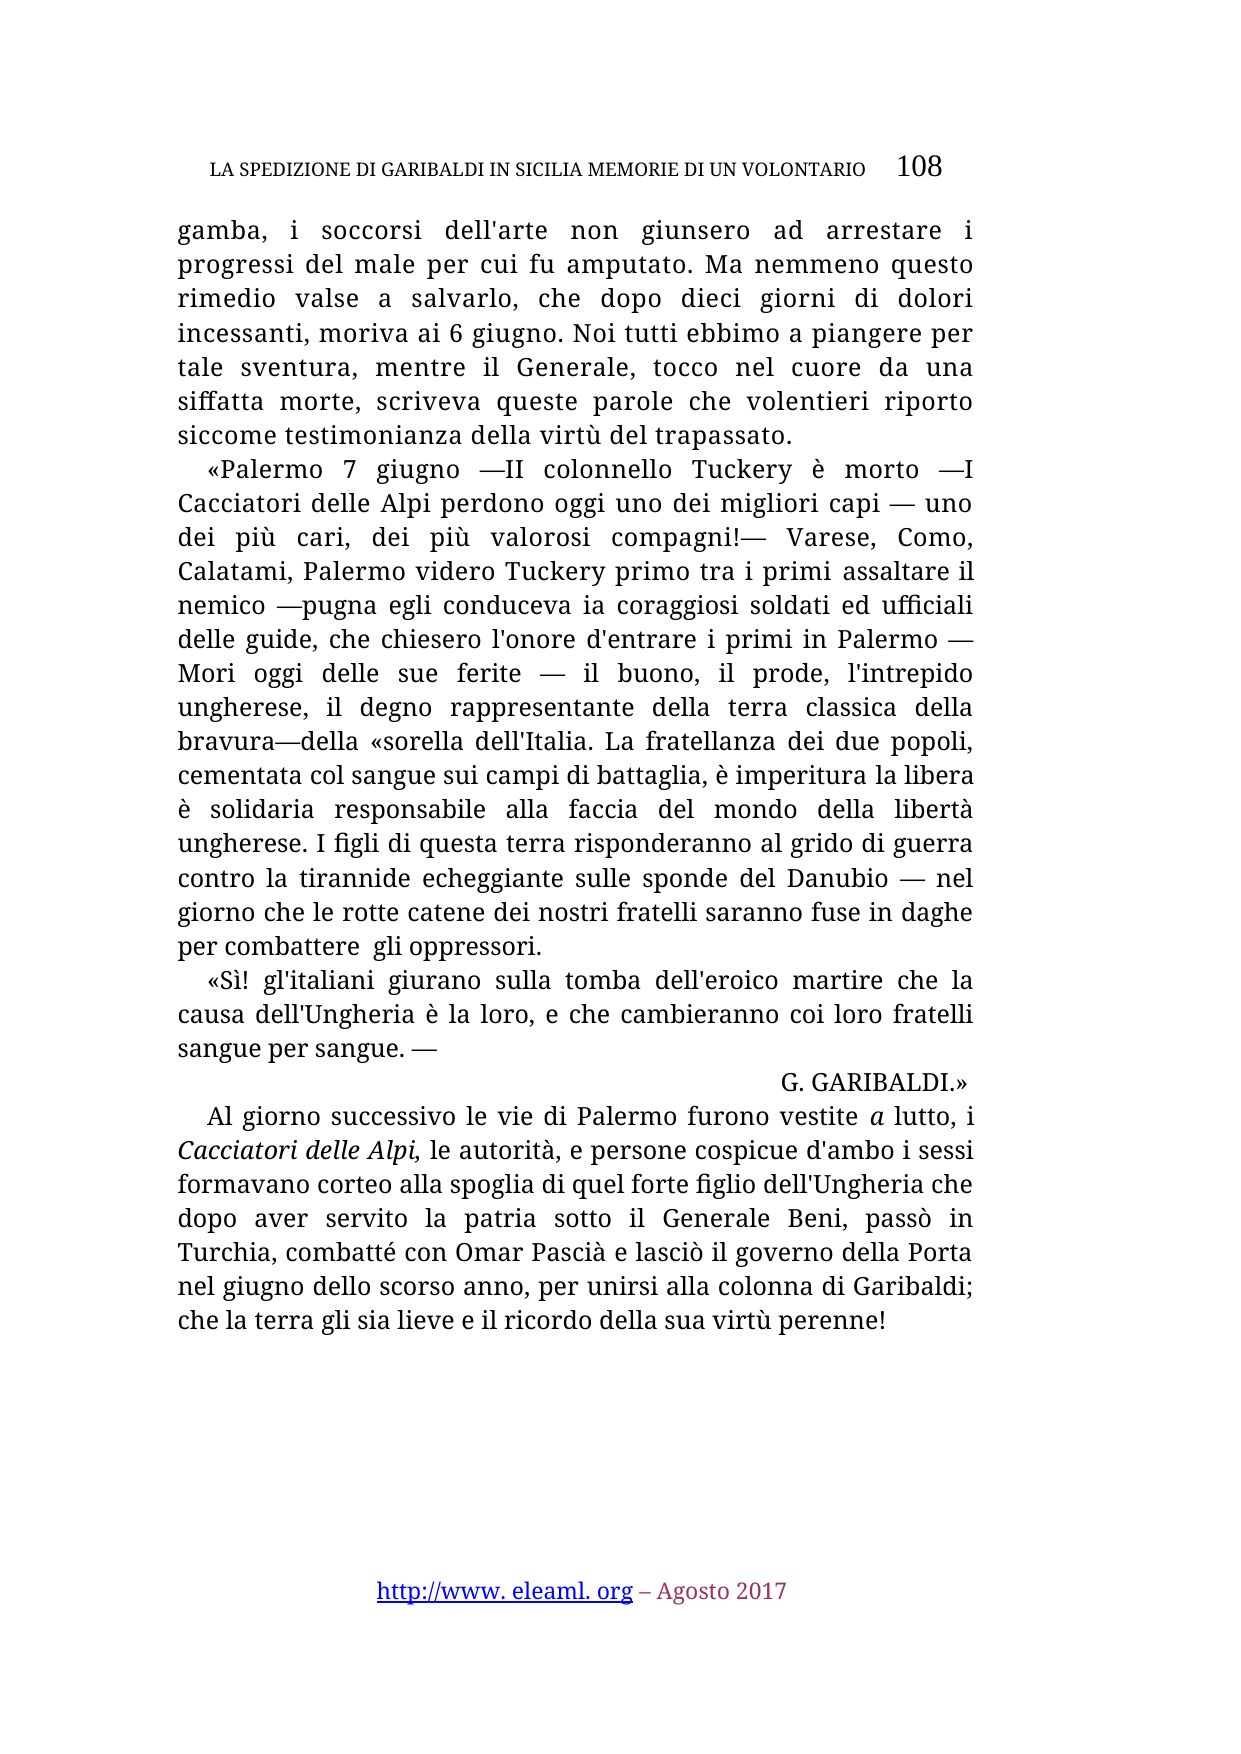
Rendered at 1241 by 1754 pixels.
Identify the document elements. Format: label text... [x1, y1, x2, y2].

text «Sì! gl'italiani giurano sulla tomba dell'eroico martire che la causa dell'Ungheria è la loro, e che cambieranno coi loro fratelli sangue per sangue. — [177, 962, 974, 1064]
text gamba, i soccorsi dell'arte non giunsero ad arrestare i progressi del male per cui fu amputato. Ma nemmeno questo rimedio valse a salvarlo, che dopo dieci giorni di dolori incessanti, moriva ai 6 giugno. Noi tutti ebbimo a piangere per tale sventura, mentre il Generale, tocco nel cuore da una siffatta morte, scriveva queste parole che volentieri riporto siccome testimonianza della virtù del trapassato. [177, 213, 974, 451]
text «Palermo 7 giugno —II colonnello Tuckery è morto —I Cacciatori delle Alpi perdono oggi uno dei migliori capi — uno dei più cari, dei più valorosi compagni!— Varese, Como, Calatami, Palermo videro Tuckery primo tra i primi assaltare il nemico —pugna egli conduceva ia coraggiosi soldati ed ufficiali delle guide, che chiesero l'onore d'entrare i primi in Palermo —Mori oggi delle sue ferite — il buono, il prode, l'intrepido ungherese, il degno rappresentante della terra classica della bravura—della «sorella dell'Italia. La fratellanza dei due popoli, cementata col sangue sui campi di battaglia, è imperitura la libera è solidaria responsabile alla faccia del mondo della libertà ungherese. I figli di questa terra risponderanno al grido di guerra contro la tirannide echeggiante sulle sponde del Danubio — nel giorno che le rotte catene dei nostri fratelli saranno fuse in daghe per combattere gli oppressori. [177, 451, 974, 962]
text Al giorno successivo le vie di Palermo furono vestite a lutto, i Cacciatori delle Alpi, le autorità, e persone cospicue d'ambo i sessi formavano corteo alla spoglia di quel forte figlio dell'Ungheria che dopo aver servito la patria sotto il Generale Beni, passò in Turchia, combatté con Omar Pascià e lasciò il governo della Porta nel giugno dello scorso anno, per unirsi alla colonna di Garibaldi; che la terra gli sia lieve e il ricordo della sua virtù perenne! [177, 1099, 974, 1337]
text G. GARIBALDI.» [177, 1064, 974, 1099]
